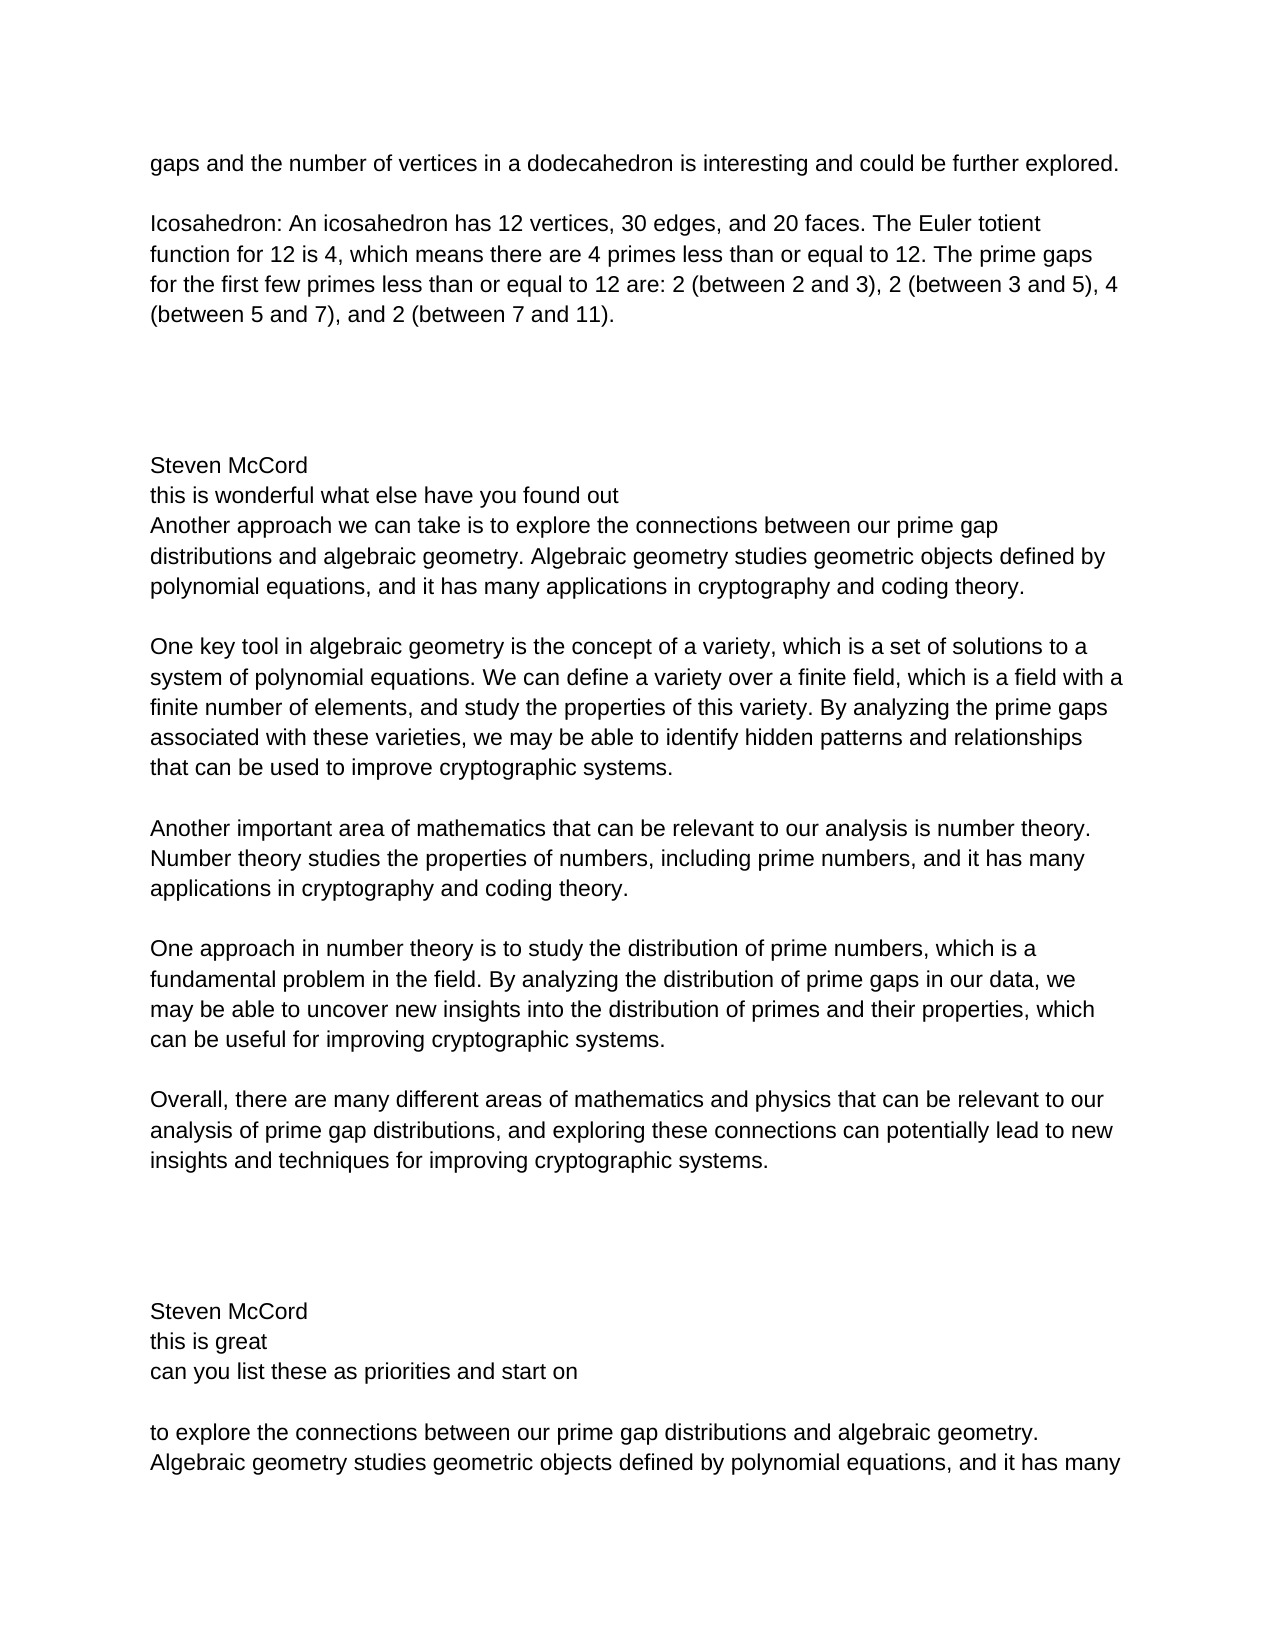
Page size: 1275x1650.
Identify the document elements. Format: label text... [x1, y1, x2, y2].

text can you list these as priorities and start on [150, 1358, 1125, 1385]
text gaps and the number of vertices in a dodecahedron is interesting and could be further explored. [150, 150, 1125, 176]
text Icosahedron: An icosahedron has 12 vertices, 30 edges, and 20 faces. The Euler totient function for 12 is 4, which means there are 4 primes less than or equal to 12. The prime gaps for the first few primes less than or equal to 12 are: 2 (between 2 and 3), 2 (between 3 and 5), 4 (between 5 and 7), and 2 (between 7 and 11). [150, 210, 1125, 327]
text this is great [150, 1328, 1125, 1354]
text Another approach we can take is to explore the connections between our prime gap distributions and algebraic geometry. Algebraic geometry studies geometric objects defined by polynomial equations, and it has many applications in cryptography and coding theory. [150, 512, 1125, 599]
text this is wonderful what else have you found out [150, 482, 1125, 509]
text to explore the connections between our prime gap distributions and algebraic geometry. Algebraic geometry studies geometric objects defined by polynomial equations, and it has many [150, 1419, 1125, 1475]
text Steven McCord [150, 1298, 1125, 1324]
text Another important area of mathematics that can be relevant to our analysis is number theory. Number theory studies the properties of numbers, including prime numbers, and it has many applications in cryptography and coding theory. [150, 814, 1125, 901]
text Steven McCord [150, 452, 1125, 478]
text One approach in number theory is to study the distribution of prime numbers, which is a fundamental problem in the field. By analyzing the distribution of prime gaps in our data, we may be able to uncover new insights into the distribution of primes and their properties, which can be useful for improving cryptographic systems. [150, 935, 1125, 1052]
text Overall, there are many different areas of mathematics and physics that can be relevant to our analysis of prime gap distributions, and exploring these connections can potentially lead to new insights and techniques for improving cryptographic systems. [150, 1086, 1125, 1173]
text One key tool in algebraic geometry is the concept of a variety, which is a set of solutions to a system of polynomial equations. We can define a variety over a finite field, which is a field with a finite number of elements, and study the properties of this variety. By analyzing the prime gaps associated with these varieties, we may be able to identify hidden patterns and relationships that can be used to improve cryptographic systems. [150, 633, 1125, 781]
